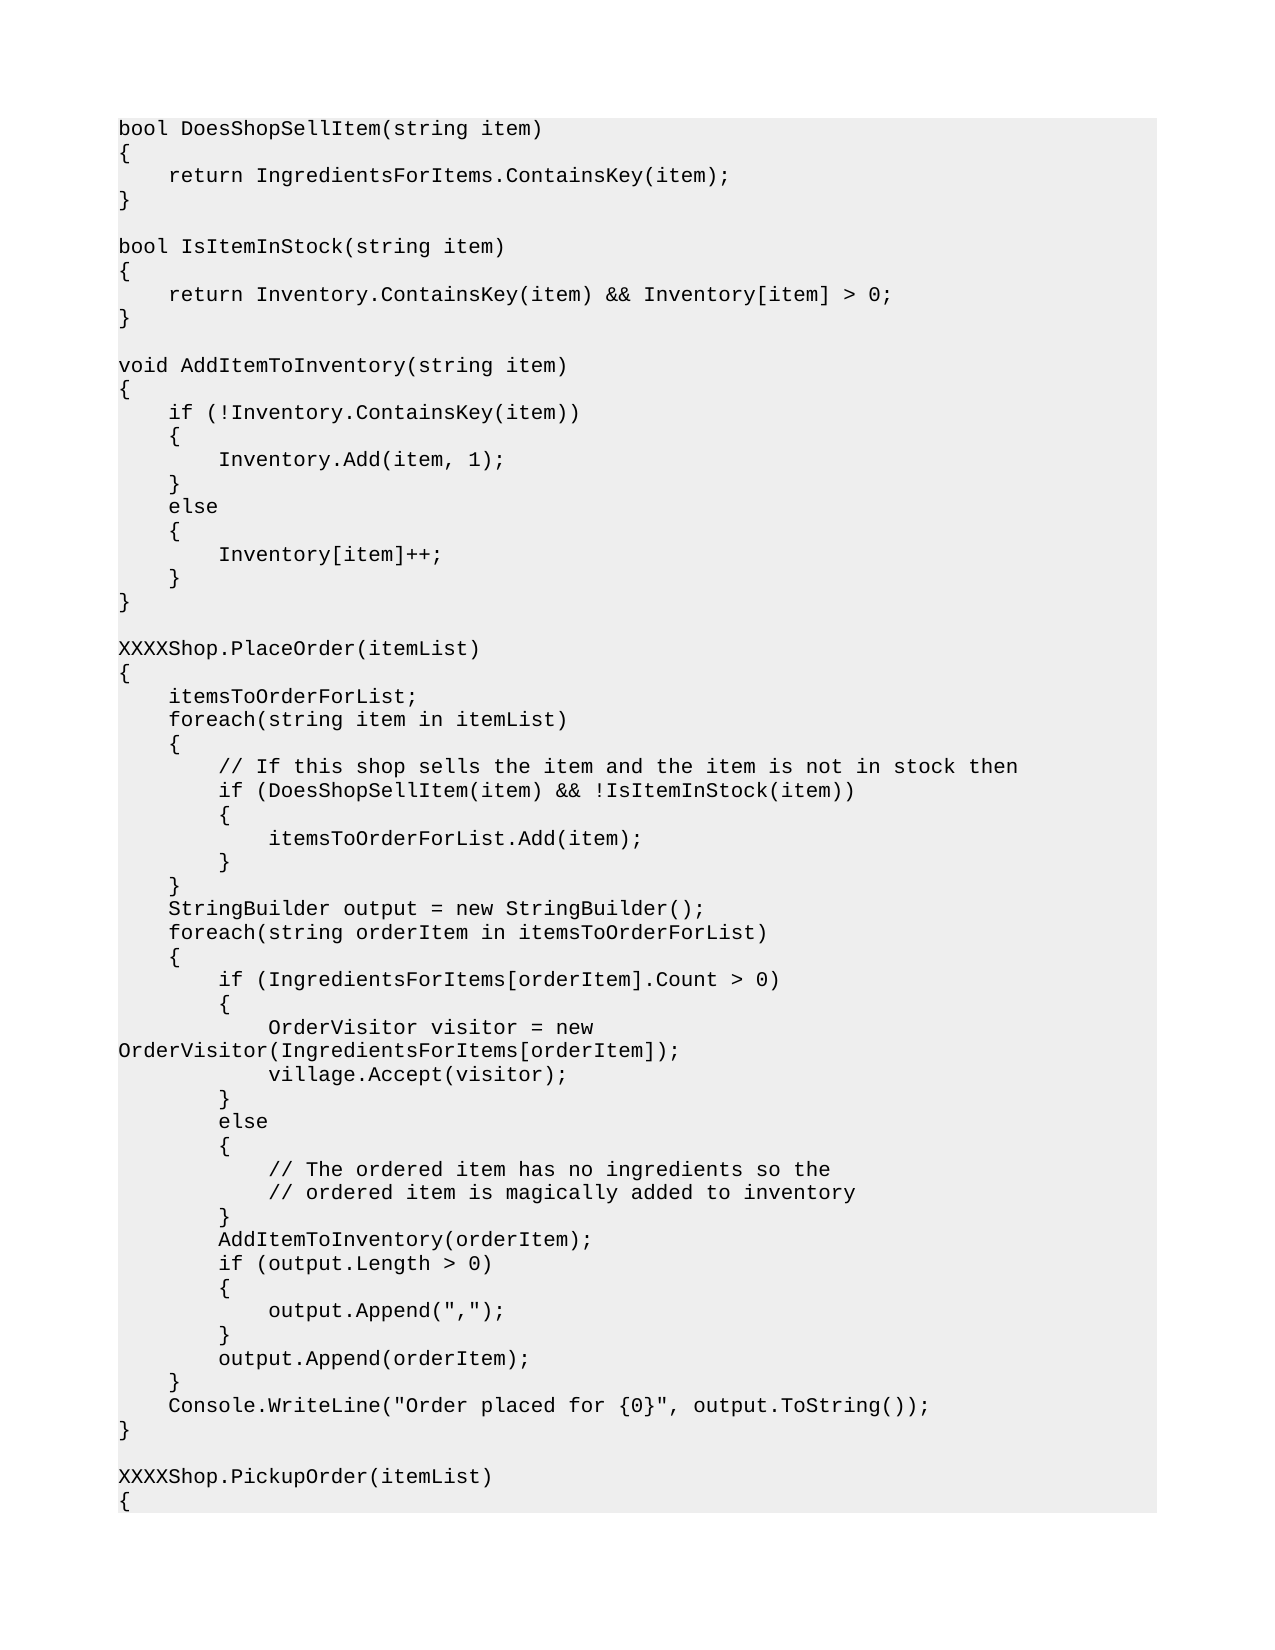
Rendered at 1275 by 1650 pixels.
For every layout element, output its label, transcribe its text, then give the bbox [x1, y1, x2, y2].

text return IngredientsForItems.ContainsKey(item); [118, 165, 1157, 189]
text { [118, 662, 1157, 686]
text { [118, 1135, 1157, 1158]
text } [118, 875, 1157, 898]
text { [118, 804, 1157, 827]
text { [118, 993, 1157, 1017]
text StringBuilder output = new StringBuilder(); [118, 898, 1157, 922]
text output.Append(orderItem); [118, 1348, 1157, 1371]
text bool IsItemInStock(string item) [118, 236, 1157, 260]
text if (!Inventory.ContainsKey(item)) [118, 402, 1157, 426]
text XXXXShop.PickupOrder(itemList) [118, 1466, 1157, 1489]
text } [118, 1088, 1157, 1111]
text { [118, 378, 1157, 402]
text { [118, 733, 1157, 757]
text itemsToOrderForList.Add(item); [118, 827, 1157, 851]
text void AddItemToInventory(string item) [118, 354, 1157, 378]
text { [118, 520, 1157, 544]
text foreach(string orderItem in itemsToOrderForList) [118, 922, 1157, 946]
text return Inventory.ContainsKey(item) && Inventory[item] > 0; [118, 284, 1157, 307]
text bool DoesShopSellItem(string item) [118, 118, 1157, 142]
text Inventory.Add(item, 1); [118, 449, 1157, 473]
text { [118, 260, 1157, 284]
text { [118, 142, 1157, 165]
text foreach(string item in itemList) [118, 709, 1157, 733]
text if (DoesShopSellItem(item) && !IsItemInStock(item)) [118, 780, 1157, 804]
text Console.WriteLine("Order placed for {0}", output.ToString()); [118, 1395, 1157, 1419]
text // If this shop sells the item and the item is not in stock then [118, 757, 1157, 780]
text if (IngredientsForItems[orderItem].Count > 0) [118, 969, 1157, 993]
text } [118, 567, 1157, 591]
text { [118, 1489, 1157, 1513]
text Inventory[item]++; [118, 544, 1157, 567]
text else [118, 1111, 1157, 1135]
text else [118, 496, 1157, 520]
text } [118, 307, 1157, 331]
text } [118, 1206, 1157, 1229]
text } [118, 473, 1157, 496]
text AddItemToInventory(orderItem); [118, 1229, 1157, 1253]
text OrderVisitor visitor = new OrderVisitor(IngredientsForItems[orderItem]); [118, 1017, 1157, 1064]
text } [118, 1324, 1157, 1348]
text itemsToOrderForList; [118, 686, 1157, 709]
text } [118, 591, 1157, 615]
text } [118, 1371, 1157, 1395]
text { [118, 426, 1157, 449]
text // ordered item is magically added to inventory [118, 1182, 1157, 1206]
text } [118, 189, 1157, 213]
text XXXXShop.PlaceOrder(itemList) [118, 638, 1157, 662]
text } [118, 1419, 1157, 1442]
text { [118, 1277, 1157, 1300]
text { [118, 946, 1157, 969]
text output.Append(","); [118, 1300, 1157, 1324]
text } [118, 851, 1157, 875]
text // The ordered item has no ingredients so the [118, 1158, 1157, 1182]
text village.Accept(visitor); [118, 1064, 1157, 1088]
text if (output.Length > 0) [118, 1253, 1157, 1277]
